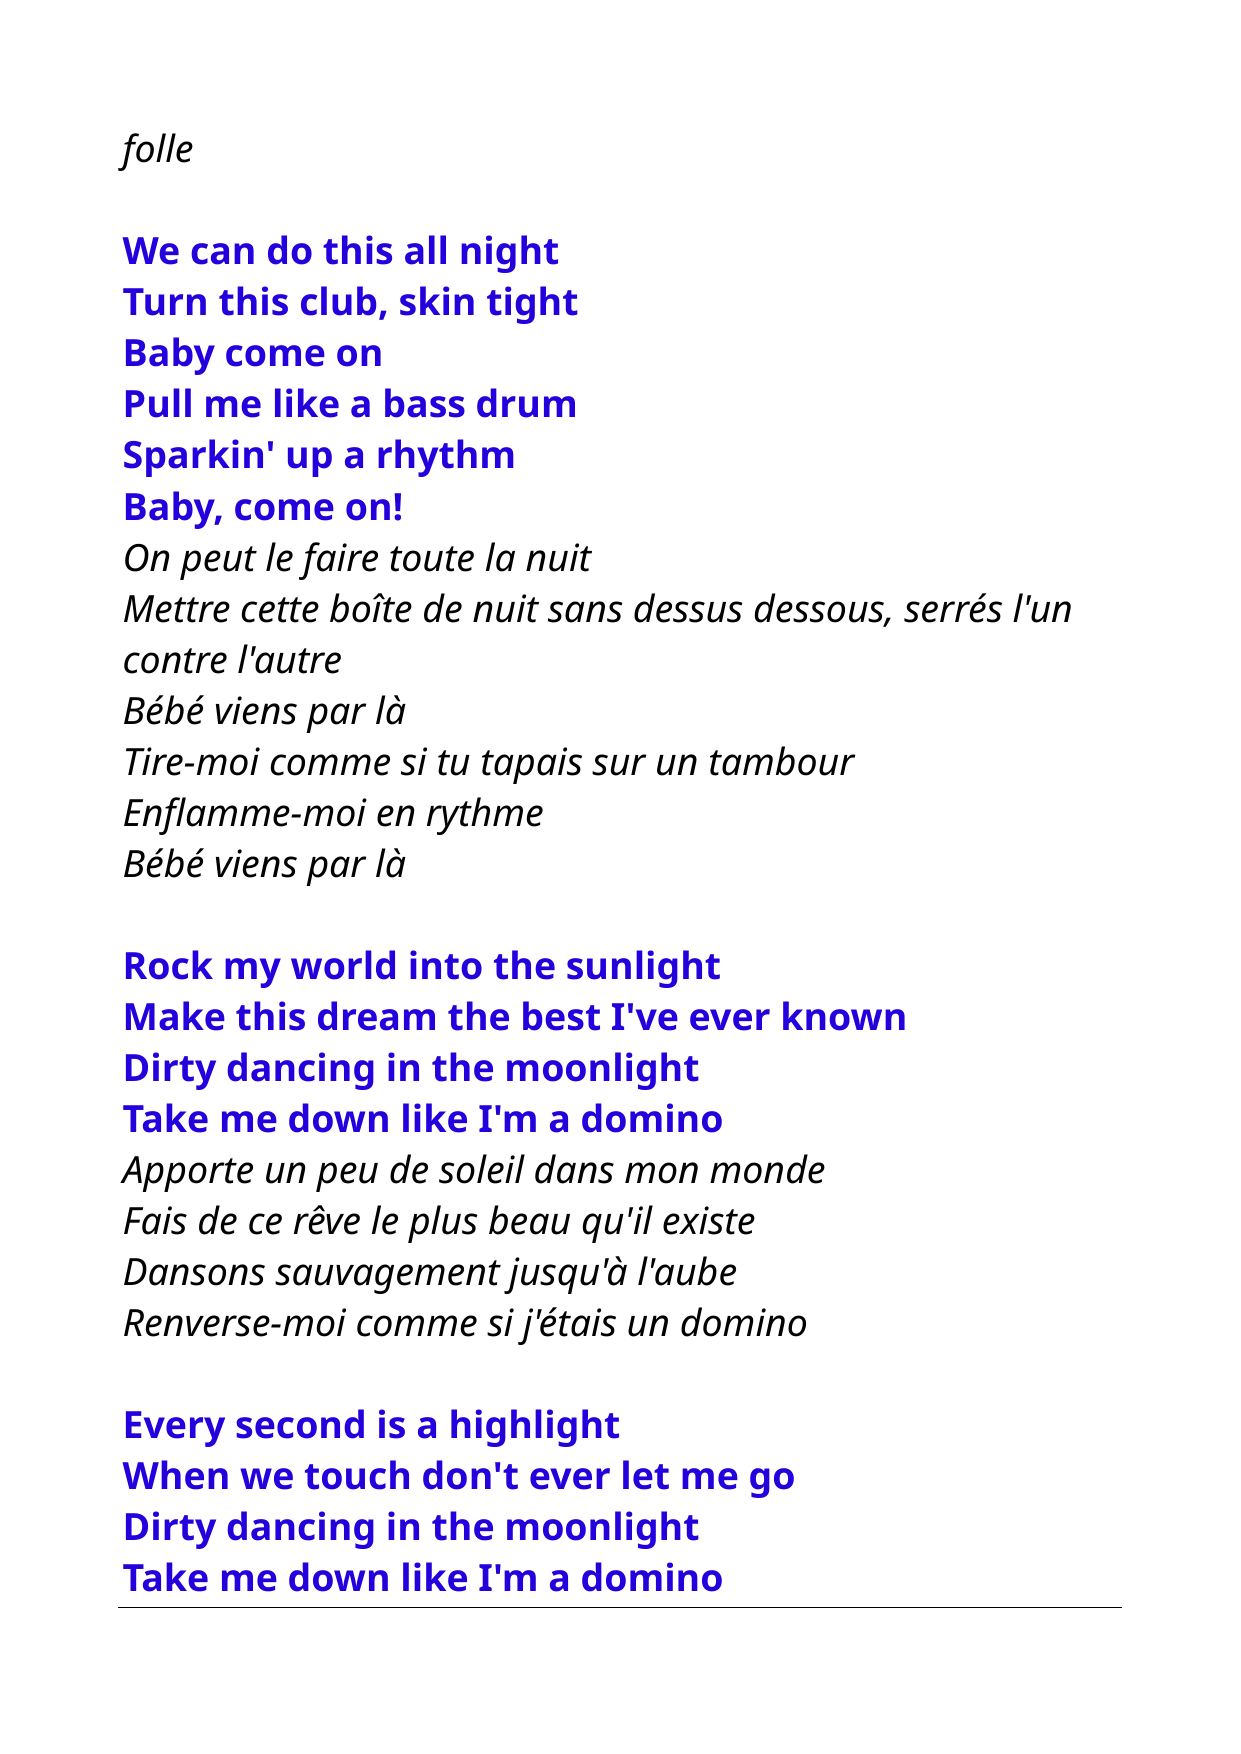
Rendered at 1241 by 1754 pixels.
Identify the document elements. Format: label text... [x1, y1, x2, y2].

text folle We can do this all night Turn this club, skin tight Baby come on Pull me like a bass drum Sparkin' up a rhythm Baby, come on! On peut le faire toute la nuit Mettre cette boîte de nuit sans dessus dessous, serrés l'un contre l'autre Bébé viens par là Tire-moi comme si tu tapais sur un tambour Enflamme-moi en rythme Bébé viens par là Rock my world into the sunlight Make this dream the best I've ever known Dirty dancing in the moonlight Take me down like I'm a domino Apporte un peu de soleil dans mon monde Fais de ce rêve le plus beau qu'il existe Dansons sauvagement jusqu'à l'aube Renverse-moi comme si j'étais un domino Every second is a highlight When we touch don't ever let me go Dirty dancing in the moonlight Take me down like I'm a domino [118, 118, 1122, 1607]
